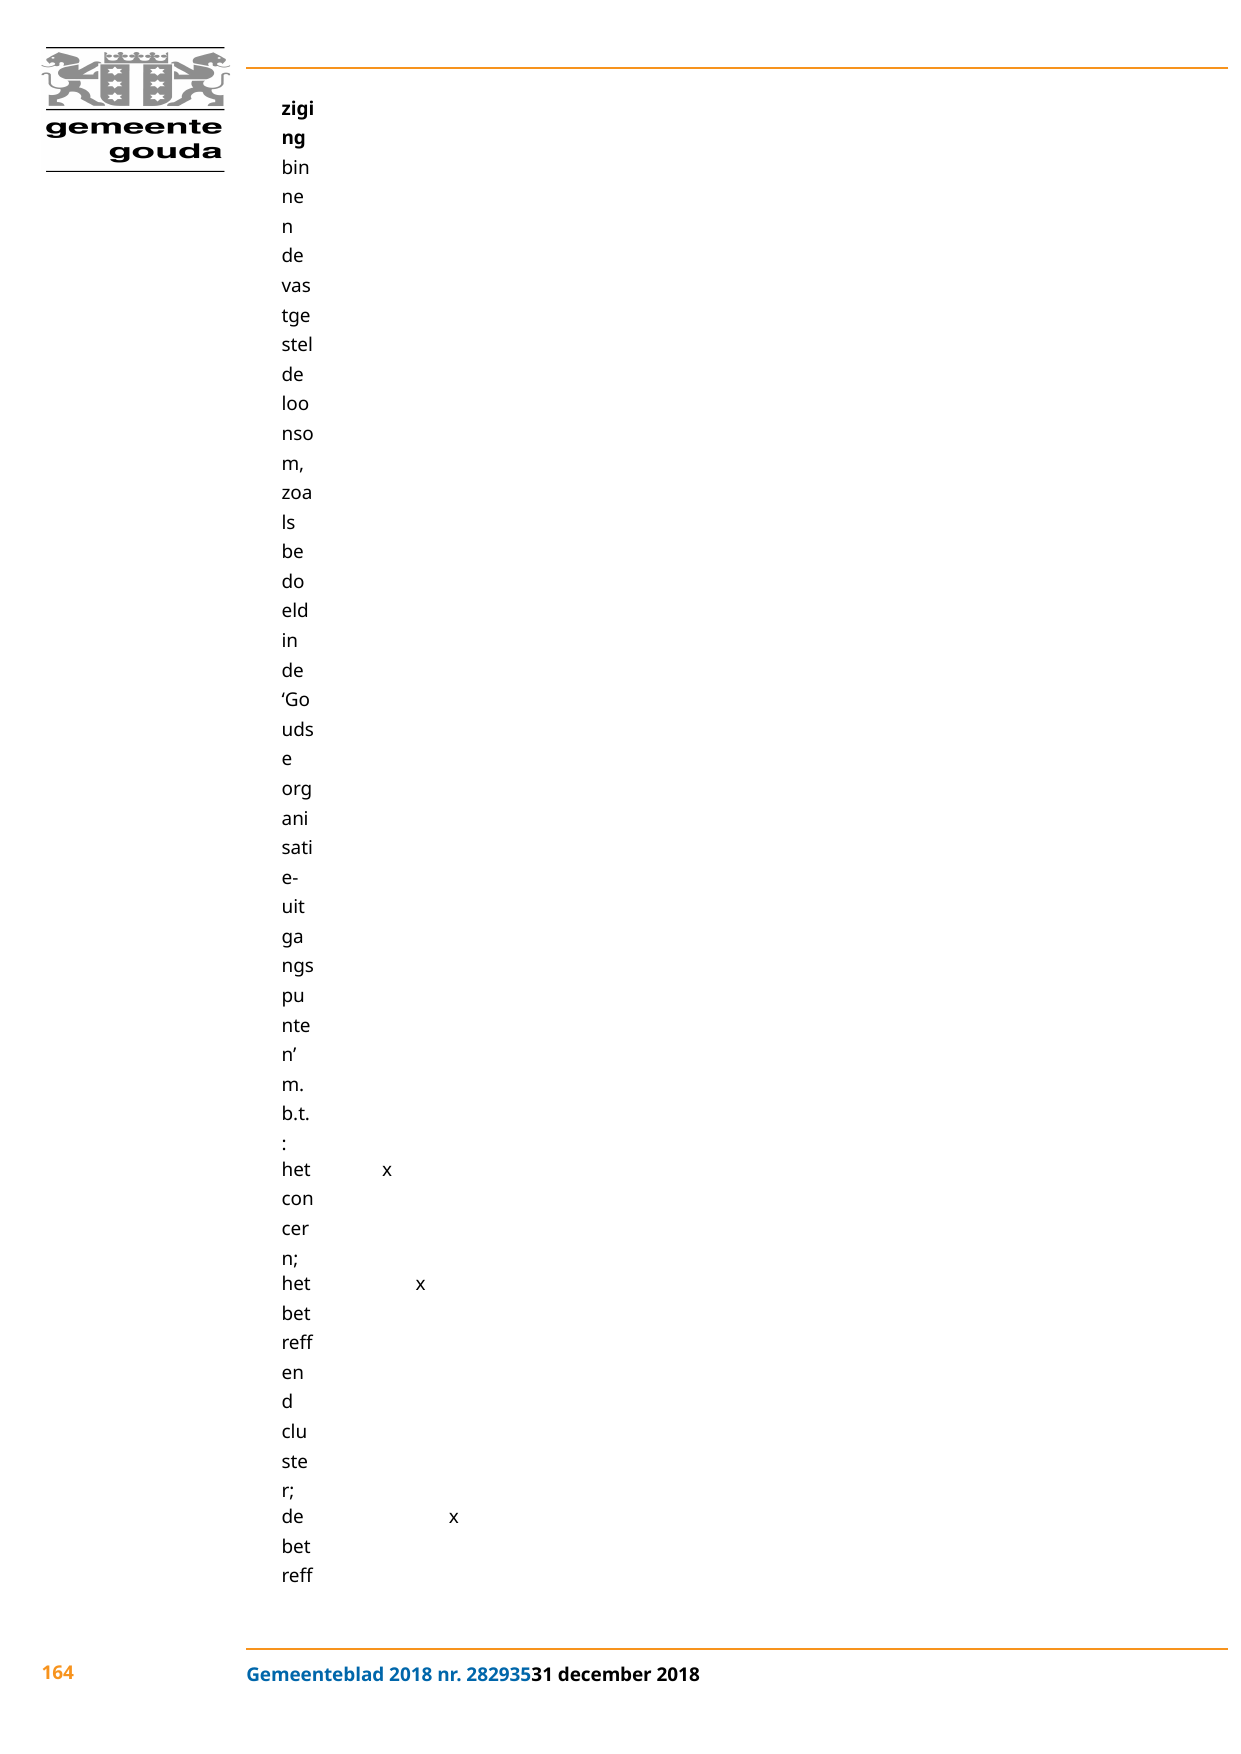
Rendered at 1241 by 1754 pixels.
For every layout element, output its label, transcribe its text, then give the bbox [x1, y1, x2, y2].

table_cell het concern; [281, 1156, 315, 1270]
table_cell [516, 95, 549, 1156]
table_cell [315, 1270, 348, 1503]
table_cell [516, 1503, 549, 1588]
table_cell [482, 1503, 516, 1588]
table_cell [482, 1156, 516, 1270]
table_cell x [415, 1270, 449, 1503]
table_cell [449, 1270, 482, 1503]
table_cell [415, 95, 449, 1156]
table_cell x [449, 1503, 482, 1588]
table_cell [415, 1156, 449, 1270]
table_cell [348, 95, 382, 1156]
table_cell [248, 95, 281, 1588]
table_cell [382, 1270, 415, 1503]
table_cell [415, 1503, 449, 1588]
table_cell [348, 1270, 382, 1503]
table_cell [382, 95, 415, 1156]
table_cell [516, 1156, 549, 1270]
table_cell [348, 1503, 382, 1588]
table_cell [482, 95, 516, 1156]
table_cell de betreff [281, 1503, 315, 1588]
table_cell [348, 1156, 382, 1270]
table_cell [482, 1270, 516, 1503]
table_cell x [382, 1156, 415, 1270]
table_cell [315, 1503, 348, 1588]
picture [41, 47, 231, 172]
table_cell [315, 95, 348, 1156]
table_cell [315, 1156, 348, 1270]
table_cell [449, 1156, 482, 1270]
table_cell ziging binnen de vastgestelde loonsom, zoals bedoeld in de ‘Goudse organisatie-uitgangspunten’ m.b.t.: [281, 95, 315, 1156]
table_cell [516, 1270, 549, 1503]
table_cell [382, 1503, 415, 1588]
table_cell het betreffend cluster; [281, 1270, 315, 1503]
table_cell [449, 95, 482, 1156]
